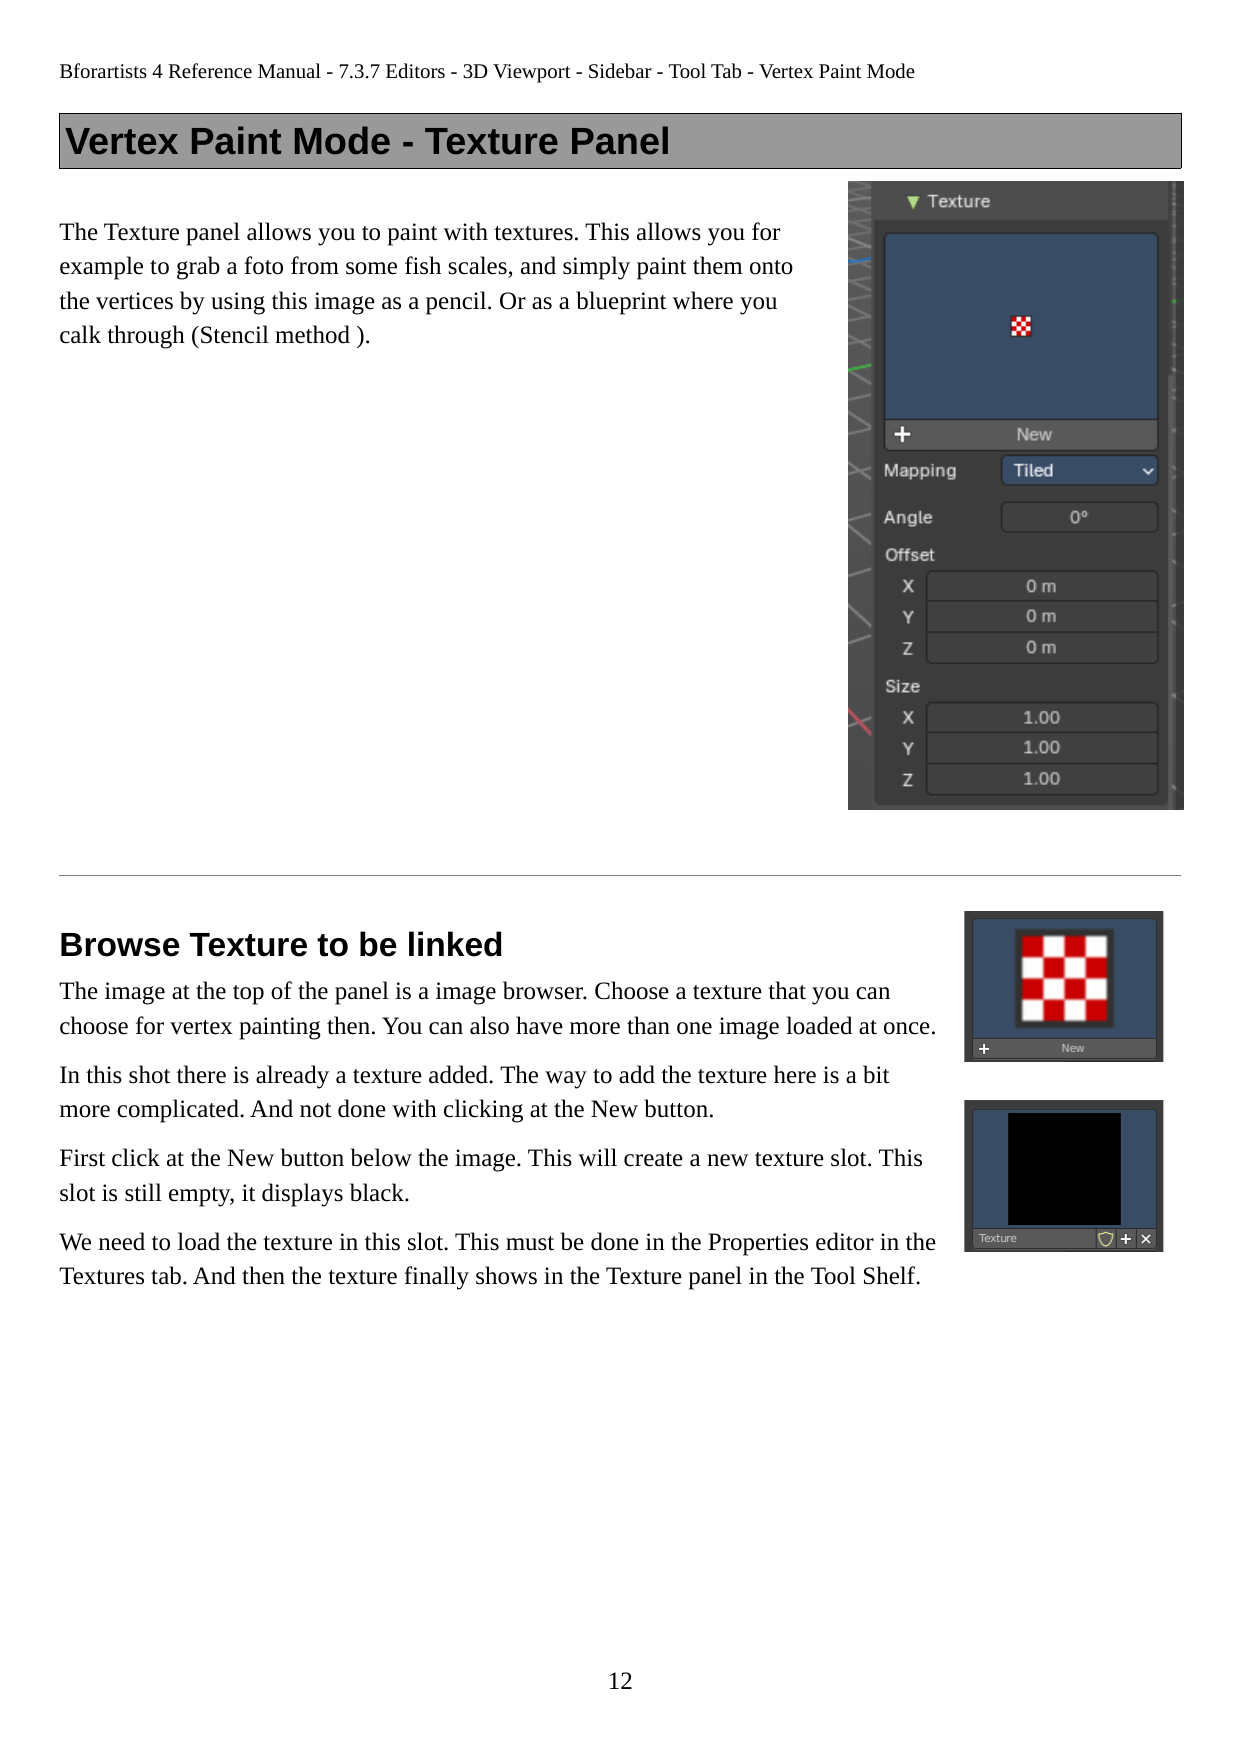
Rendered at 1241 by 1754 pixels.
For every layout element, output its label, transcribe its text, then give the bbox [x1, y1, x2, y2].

text The Texture panel allows you to paint with textures. This allows you for example to grab a foto from some fish scales, and simply paint them onto the vertices by using this image as a pencil. Or as a blueprint where you calk through (Stencil method ). [59, 217, 848, 349]
text We need to load the texture in this slot. This must be done in the Properties editor in the Textures tab. And then the texture finally shows in the Texture panel in the Tool Shelf. [59, 1227, 1181, 1290]
table_header Vertex Paint Mode - Texture Panel [60, 114, 1181, 168]
picture [964, 1100, 1164, 1252]
text In this shot there is already a texture added. The way to add the texture here is a bit more complicated. And not done with clicking at the New button. [59, 1060, 1181, 1123]
text The image at the top of the panel is a image browser. Choose a texture that you can choose for vertex painting then. You can also have more than one image loaded at once. [59, 976, 964, 1039]
subtitle Browse Texture to be linked [59, 925, 964, 964]
picture [848, 181, 1184, 810]
picture [964, 911, 1164, 1062]
subtitle [1164, 925, 1181, 964]
text First click at the New button below the image. This will create a new texture slot. This slot is still empty, it displays black. [59, 1143, 964, 1207]
